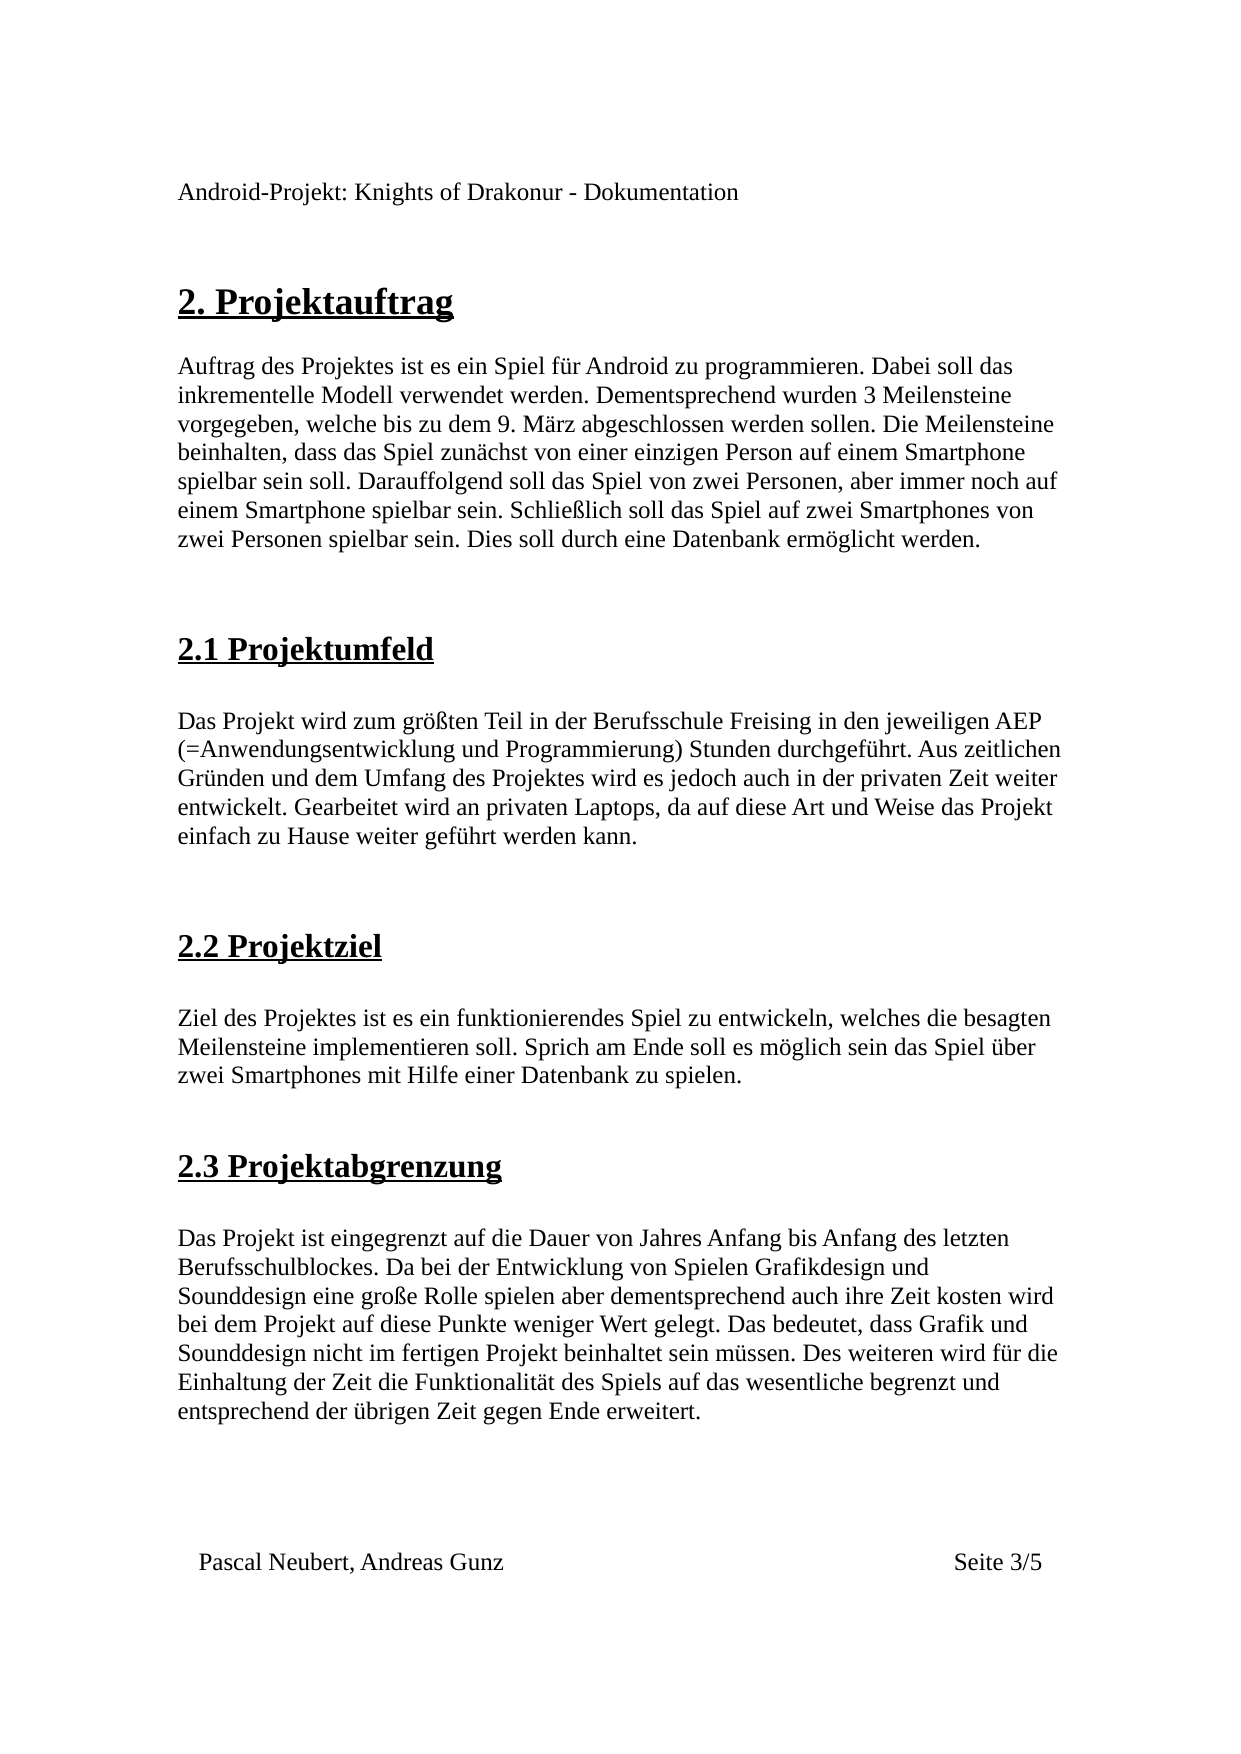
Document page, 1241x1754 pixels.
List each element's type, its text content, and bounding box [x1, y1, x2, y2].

text 2.3 Projektabgrenzung [177, 1147, 1063, 1185]
text 2.1 Projektumfeld [177, 629, 1063, 667]
text 2. Projektauftrag [177, 279, 1063, 322]
text Das Projekt wird zum größten Teil in der Berufsschule Freising in den jeweiligen AEP (=Anwendungsentwicklung und Programmierung) Stunden durchgeführt. Aus zeitlichen Gründen und dem Umfang des Projektes wird es jedoch auch in der privaten Zeit weiter entwickelt. Gearbeitet wird an privaten Laptops, da auf diese Art und Weise das Projekt einfach zu Hause weiter geführt werden kann. [177, 706, 1063, 849]
text Auftrag des Projektes ist es ein Spiel für Android zu programmieren. Dabei soll das inkrementelle Modell verwendet werden. Dementsprechend wurden 3 Meilensteine vorgegeben, welche bis zu dem 9. März abgeschlossen werden sollen. Die Meilensteine beinhalten, dass das Spiel zunächst von einer einzigen Person auf einem Smartphone spielbar sein soll. Darauffolgend soll das Spiel von zwei Personen, aber immer noch auf einem Smartphone spielbar sein. Schließlich soll das Spiel auf zwei Smartphones von zwei Personen spielbar sein. Dies soll durch eine Datenbank ermöglicht werden. [177, 351, 1063, 552]
text Das Projekt ist eingegrenzt auf die Dauer von Jahres Anfang bis Anfang des letzten Berufsschulblockes. Da bei der Entwicklung von Spielen Grafikdesign und Sounddesign eine große Rolle spielen aber dementsprechend auch ihre Zeit kosten wird bei dem Projekt auf diese Punkte weniger Wert gelegt. Das bedeutet, dass Grafik und Sounddesign nicht im fertigen Projekt beinhaltet sein müssen. Des weiteren wird für die Einhaltung der Zeit die Funktionalität des Spiels auf das wesentliche begrenzt und entsprechend der übrigen Zeit gegen Ende erweitert. [177, 1223, 1063, 1424]
text Ziel des Projektes ist es ein funktionierendes Spiel zu entwickeln, welches die besagten Meilensteine implementieren soll. Sprich am Ende soll es möglich sein das Spiel über zwei Smartphones mit Hilfe einer Datenbank zu spielen. [177, 1003, 1063, 1089]
text 2.2 Projektziel [177, 926, 1063, 964]
